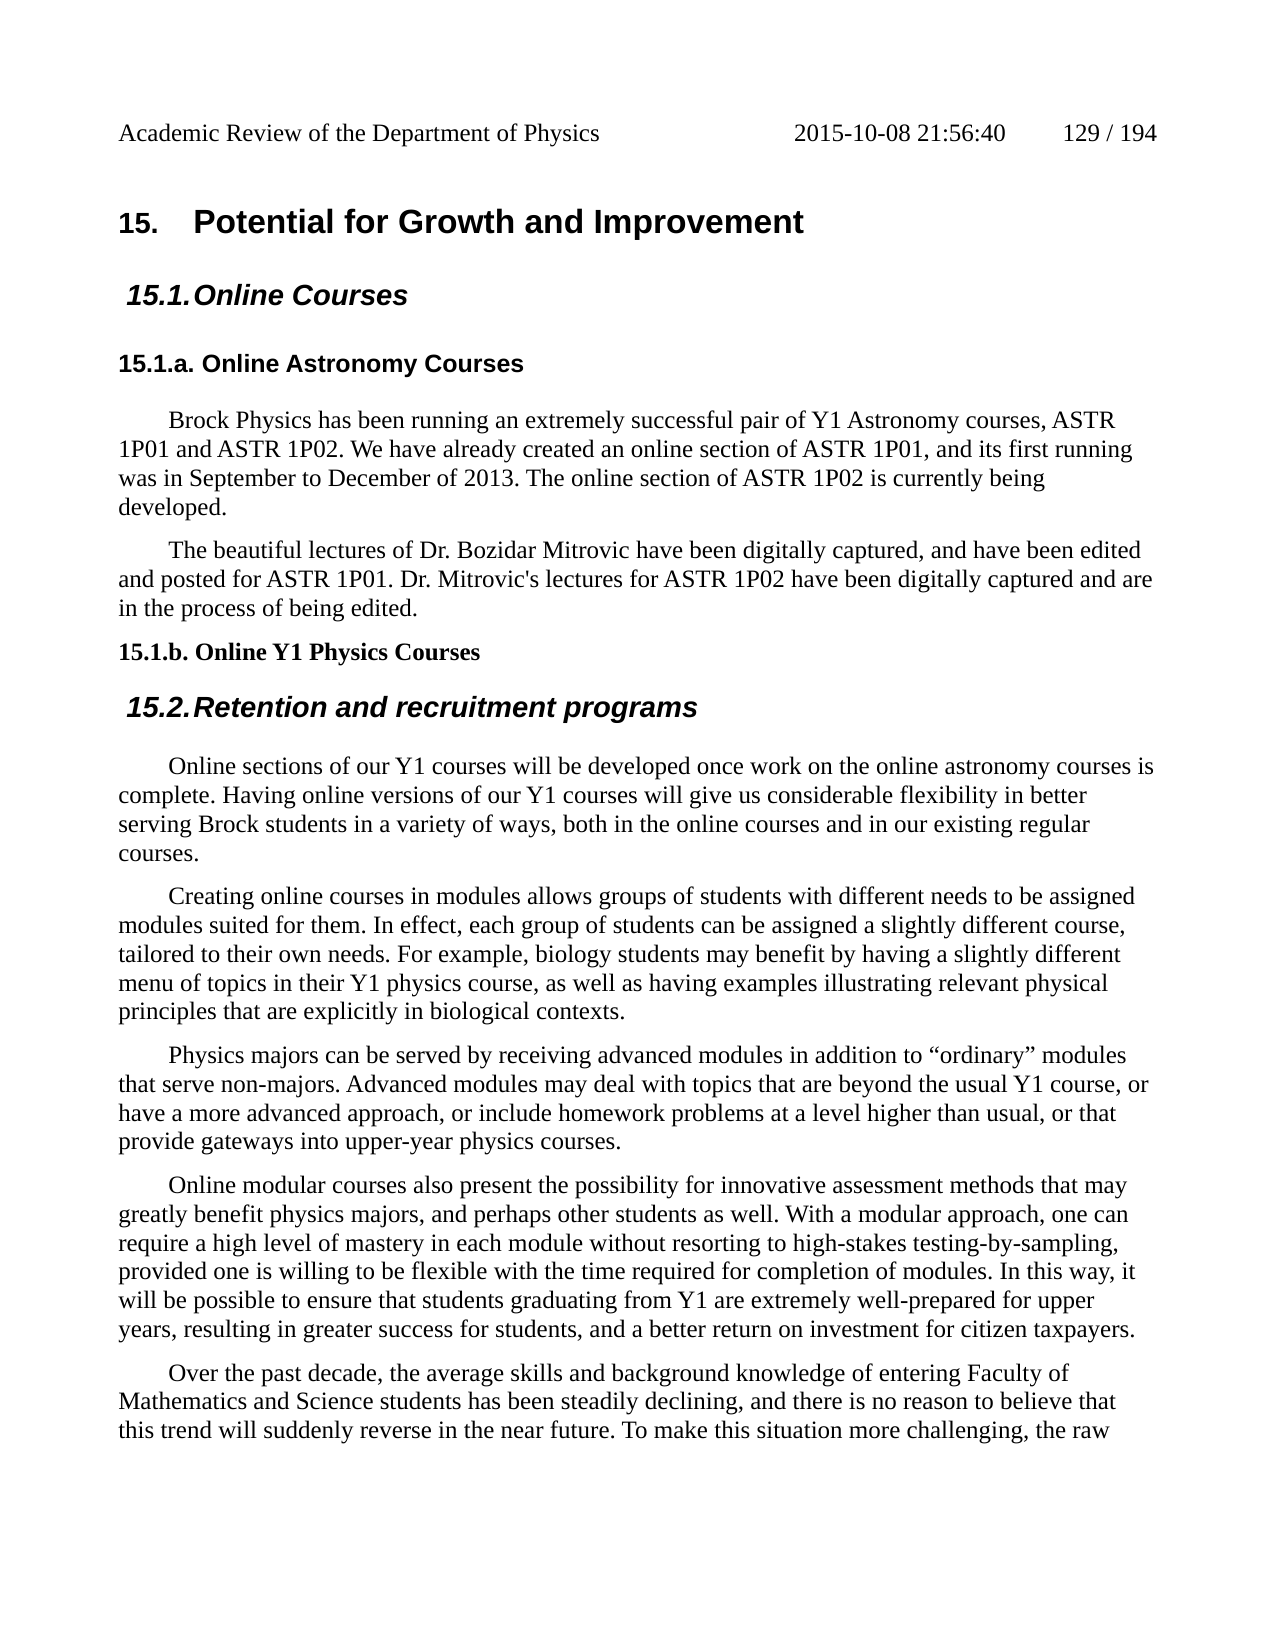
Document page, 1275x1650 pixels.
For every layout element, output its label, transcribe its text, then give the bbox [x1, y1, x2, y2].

text Creating online courses in modules allows groups of students with different needs to be assigned modules suited for them. In effect, each group of students can be assigned a slightly different course, tailored to their own needs. For example, biology students may benefit by having a slightly different menu of topics in their Y1 physics course, as well as having examples illustrating relevant physical principles that are explicitly in biological contexts. [118, 881, 1157, 1025]
subtitle Online Courses [118, 278, 1157, 312]
subtitle Potential for Growth and Improvement [118, 202, 1157, 241]
text Online modular courses also present the possibility for innovative assessment methods that may greatly benefit physics majors, and perhaps other students as well. With a modular approach, one can require a high level of mastery in each module without resorting to high-stakes testing-by-sampling, provided one is willing to be flexible with the time required for completion of modules. In this way, it will be possible to ensure that students graduating from Y1 are extremely well-prepared for upper years, resulting in greater success for students, and a better return on investment for citizen taxpayers. [118, 1170, 1157, 1343]
subtitle Retention and recruitment programs [118, 690, 1157, 724]
subtitle Online Y1 Physics Courses [118, 637, 1157, 665]
subtitle Online Astronomy Courses [118, 349, 1157, 378]
text The beautiful lectures of Dr. Bozidar Mitrovic have been digitally captured, and have been edited and posted for ASTR 1P01. Dr. Mitrovic's lectures for ASTR 1P02 have been digitally captured and are in the process of being edited. [118, 535, 1157, 622]
text Over the past decade, the average skills and background knowledge of entering Faculty of Mathematics and Science students has been steadily declining, and there is no reason to believe that this trend will suddenly reverse in the near future. To make this situation more challenging, the raw [118, 1358, 1157, 1444]
text Brock Physics has been running an extremely successful pair of Y1 Astronomy courses, ASTR 1P01 and ASTR 1P02. We have already created an online section of ASTR 1P01, and its first running was in September to December of 2013. The online section of ASTR 1P02 is currently being developed. [118, 405, 1157, 520]
text Physics majors can be served by receiving advanced modules in addition to “ordinary” modules that serve non-majors. Advanced modules may deal with topics that are beyond the usual Y1 course, or have a more advanced approach, or include homework problems at a level higher than usual, or that provide gateways into upper-year physics courses. [118, 1040, 1157, 1155]
text Online sections of our Y1 courses will be developed once work on the online astronomy courses is complete. Having online versions of our Y1 courses will give us considerable flexibility in better serving Brock students in a variety of ways, both in the online courses and in our existing regular courses. [118, 751, 1157, 866]
